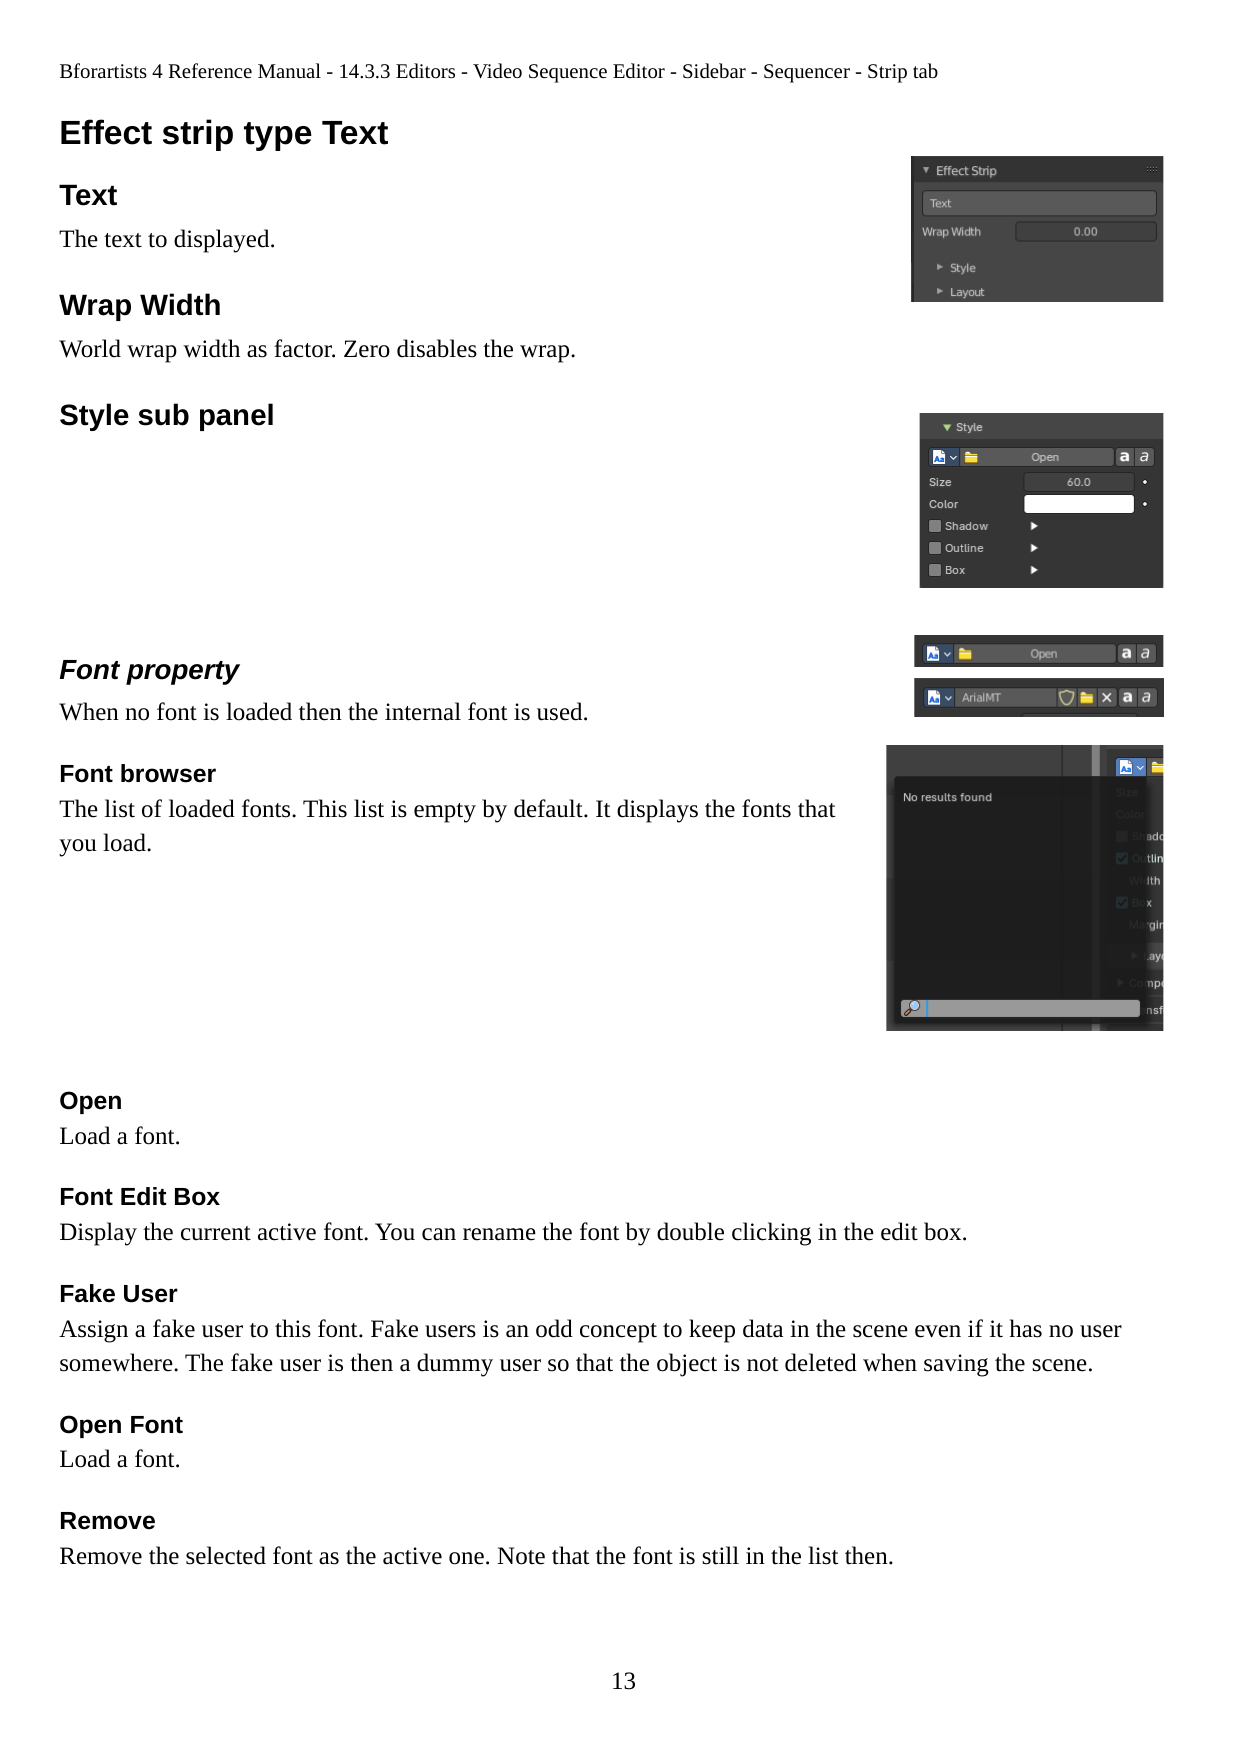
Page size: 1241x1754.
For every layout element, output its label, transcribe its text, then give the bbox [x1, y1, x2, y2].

subtitle Wrap Width [59, 288, 1181, 322]
subtitle Effect strip type Text [59, 113, 1181, 151]
text Assign a fake user to this font. Fake users is an odd concept to keep data in the scene even if it has no user somewhere. The fake user is then a dummy user so that the object is not deleted when saving the scene. [59, 1314, 1181, 1377]
subtitle Font property [59, 653, 1181, 685]
subtitle Font browser [59, 759, 886, 788]
picture [886, 745, 1164, 1031]
subtitle Fake User [59, 1279, 1181, 1307]
text Load a font. [59, 1121, 1181, 1150]
subtitle Open [59, 1086, 1181, 1115]
picture [911, 156, 1164, 302]
text The list of loaded fonts. This list is empty by default. It displays the fonts that you load. [59, 794, 886, 857]
subtitle Open Font [59, 1410, 1181, 1438]
subtitle Text [59, 178, 911, 212]
text The text to displayed. [59, 224, 911, 253]
subtitle Font Edit Box [59, 1182, 1181, 1211]
text Display the current active font. You can rename the font by double clicking in the edit box. [59, 1217, 1181, 1246]
text Load a font. [59, 1444, 1181, 1473]
text Remove the selected font as the active one. Note that the font is still in the list then. [59, 1541, 1181, 1569]
picture [914, 678, 1164, 717]
text When no font is loaded then the internal font is used. [59, 697, 1181, 726]
subtitle Style sub panel [59, 398, 1181, 432]
text World wrap width as factor. Zero disables the wrap. [59, 334, 1181, 363]
picture [919, 413, 1164, 588]
subtitle [1164, 759, 1181, 788]
text [1164, 224, 1181, 253]
picture [914, 635, 1164, 667]
subtitle Remove [59, 1506, 1181, 1534]
subtitle [1164, 178, 1181, 212]
